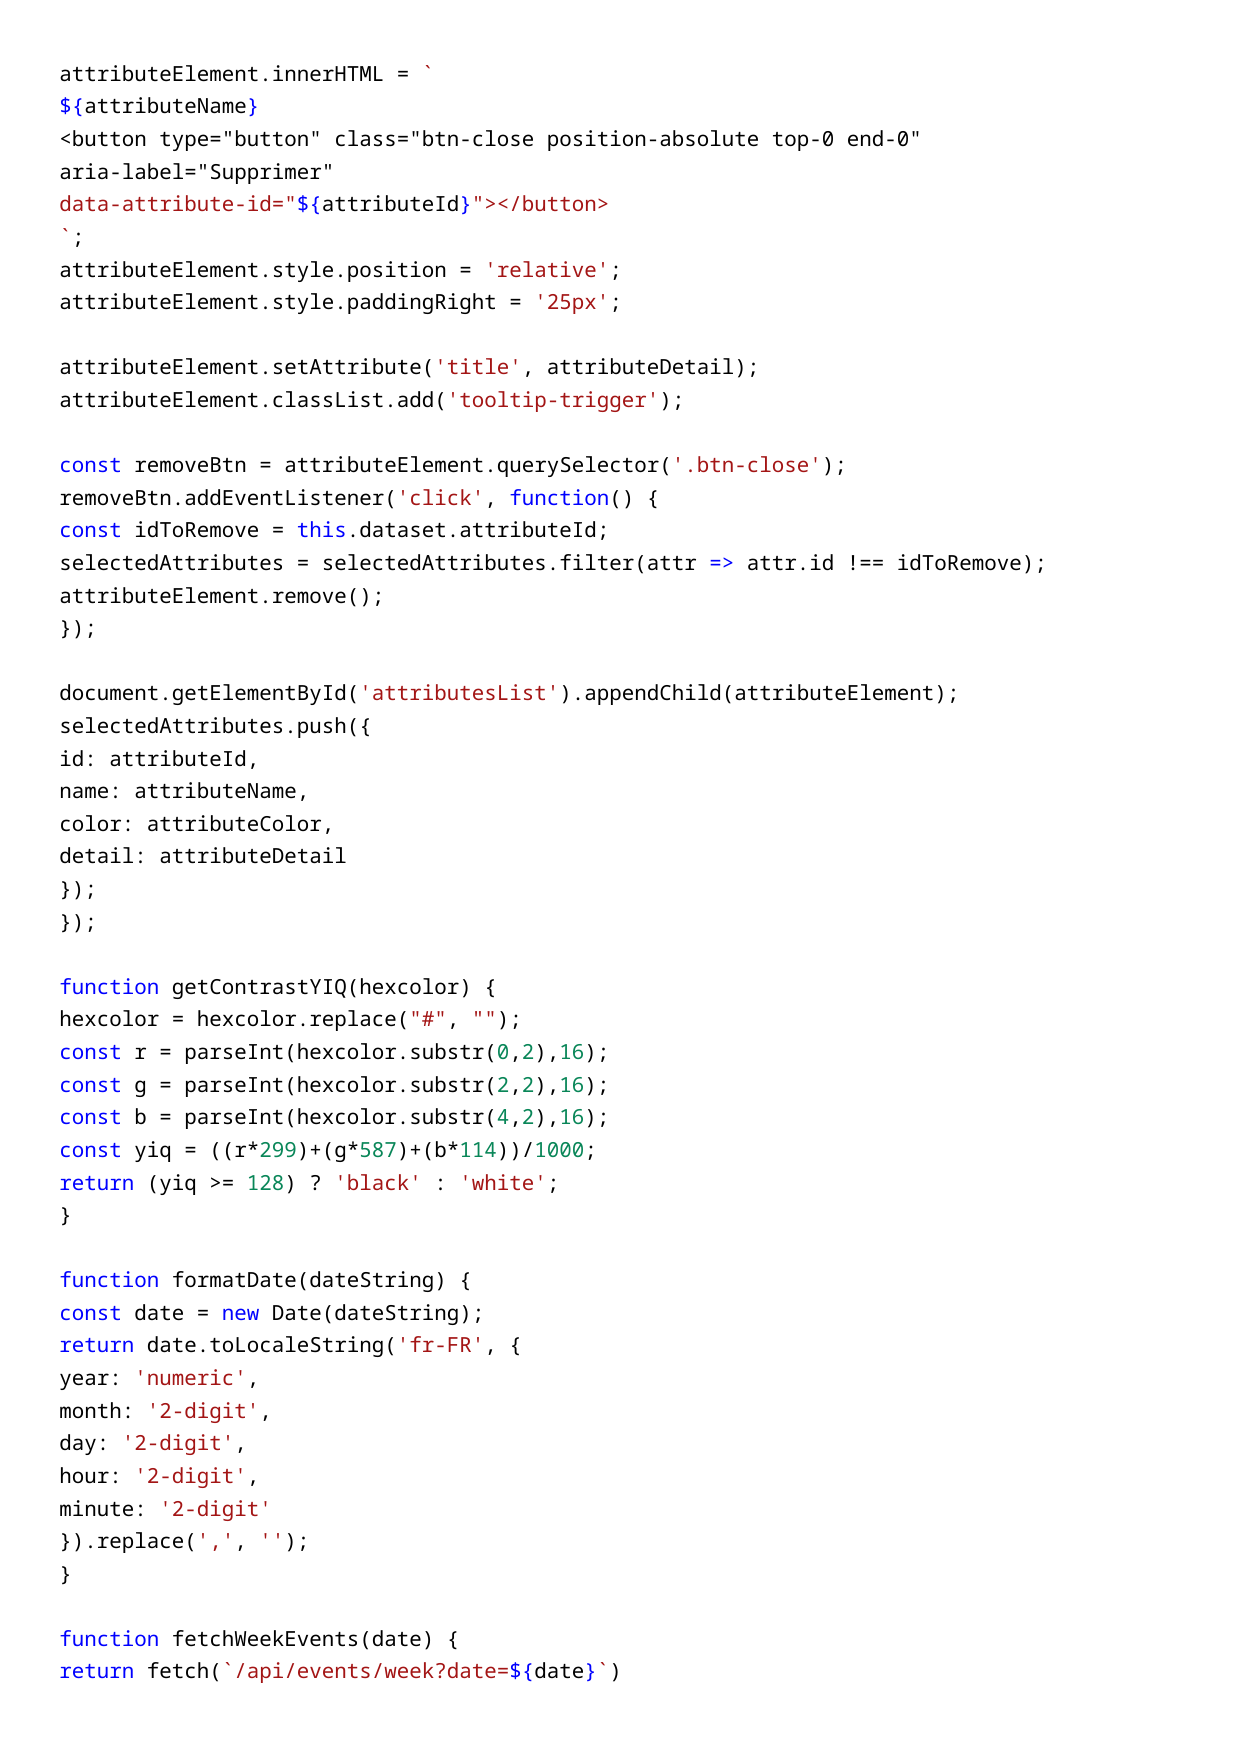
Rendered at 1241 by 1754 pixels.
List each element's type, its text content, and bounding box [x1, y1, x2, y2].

text return date.toLocaleString('fr-FR', { [59, 1331, 1181, 1359]
text return fetch(`/api/events/week?date=${date}`) [59, 1657, 1181, 1685]
text function getContrastYIQ(hexcolor) { [59, 972, 1181, 1000]
text `; [59, 222, 1181, 251]
text attributeElement.style.paddingRight = '25px'; [59, 287, 1181, 316]
text } [59, 1559, 1181, 1587]
text month: '2-digit', [59, 1396, 1181, 1424]
text data-attribute-id="${attributeId}"></button> [59, 189, 1181, 218]
text return (yiq >= 128) ? 'black' : 'white'; [59, 1168, 1181, 1196]
text removeBtn.addEventListener('click', function() { [59, 483, 1181, 511]
text }).replace(',', ''); [59, 1526, 1181, 1555]
text }); [59, 613, 1181, 642]
text hexcolor = hexcolor.replace("#", ""); [59, 1004, 1181, 1033]
text const g = parseInt(hexcolor.substr(2,2),16); [59, 1070, 1181, 1098]
text selectedAttributes.push({ [59, 711, 1181, 739]
text const removeBtn = attributeElement.querySelector('.btn-close'); [59, 450, 1181, 479]
text const date = new Date(dateString); [59, 1298, 1181, 1326]
text day: '2-digit', [59, 1428, 1181, 1457]
text }); [59, 907, 1181, 935]
text } [59, 1200, 1181, 1229]
text attributeElement.setAttribute('title', attributeDetail); [59, 352, 1181, 381]
text minute: '2-digit' [59, 1494, 1181, 1522]
text hour: '2-digit', [59, 1461, 1181, 1489]
text function fetchWeekEvents(date) { [59, 1624, 1181, 1652]
text function formatDate(dateString) { [59, 1265, 1181, 1294]
text ${attributeName} [59, 92, 1181, 120]
text name: attributeName, [59, 776, 1181, 805]
text id: attributeId, [59, 744, 1181, 772]
text <button type="button" class="btn-close position-absolute top-0 end-0" [59, 124, 1181, 153]
text }); [59, 874, 1181, 903]
text color: attributeColor, [59, 809, 1181, 837]
text selectedAttributes = selectedAttributes.filter(attr => attr.id !== idToRemove); [59, 548, 1181, 577]
text aria-label="Supprimer" [59, 157, 1181, 185]
text attributeElement.innerHTML = ` [59, 59, 1181, 87]
text detail: attributeDetail [59, 842, 1181, 870]
text attributeElement.style.position = 'relative'; [59, 255, 1181, 283]
text attributeElement.remove(); [59, 581, 1181, 609]
text attributeElement.classList.add('tooltip-trigger'); [59, 385, 1181, 413]
text document.getElementById('attributesList').appendChild(attributeElement); [59, 678, 1181, 707]
text const idToRemove = this.dataset.attributeId; [59, 516, 1181, 544]
text const r = parseInt(hexcolor.substr(0,2),16); [59, 1037, 1181, 1066]
text const b = parseInt(hexcolor.substr(4,2),16); [59, 1102, 1181, 1131]
text const yiq = ((r*299)+(g*587)+(b*114))/1000; [59, 1135, 1181, 1163]
text year: 'numeric', [59, 1363, 1181, 1392]
